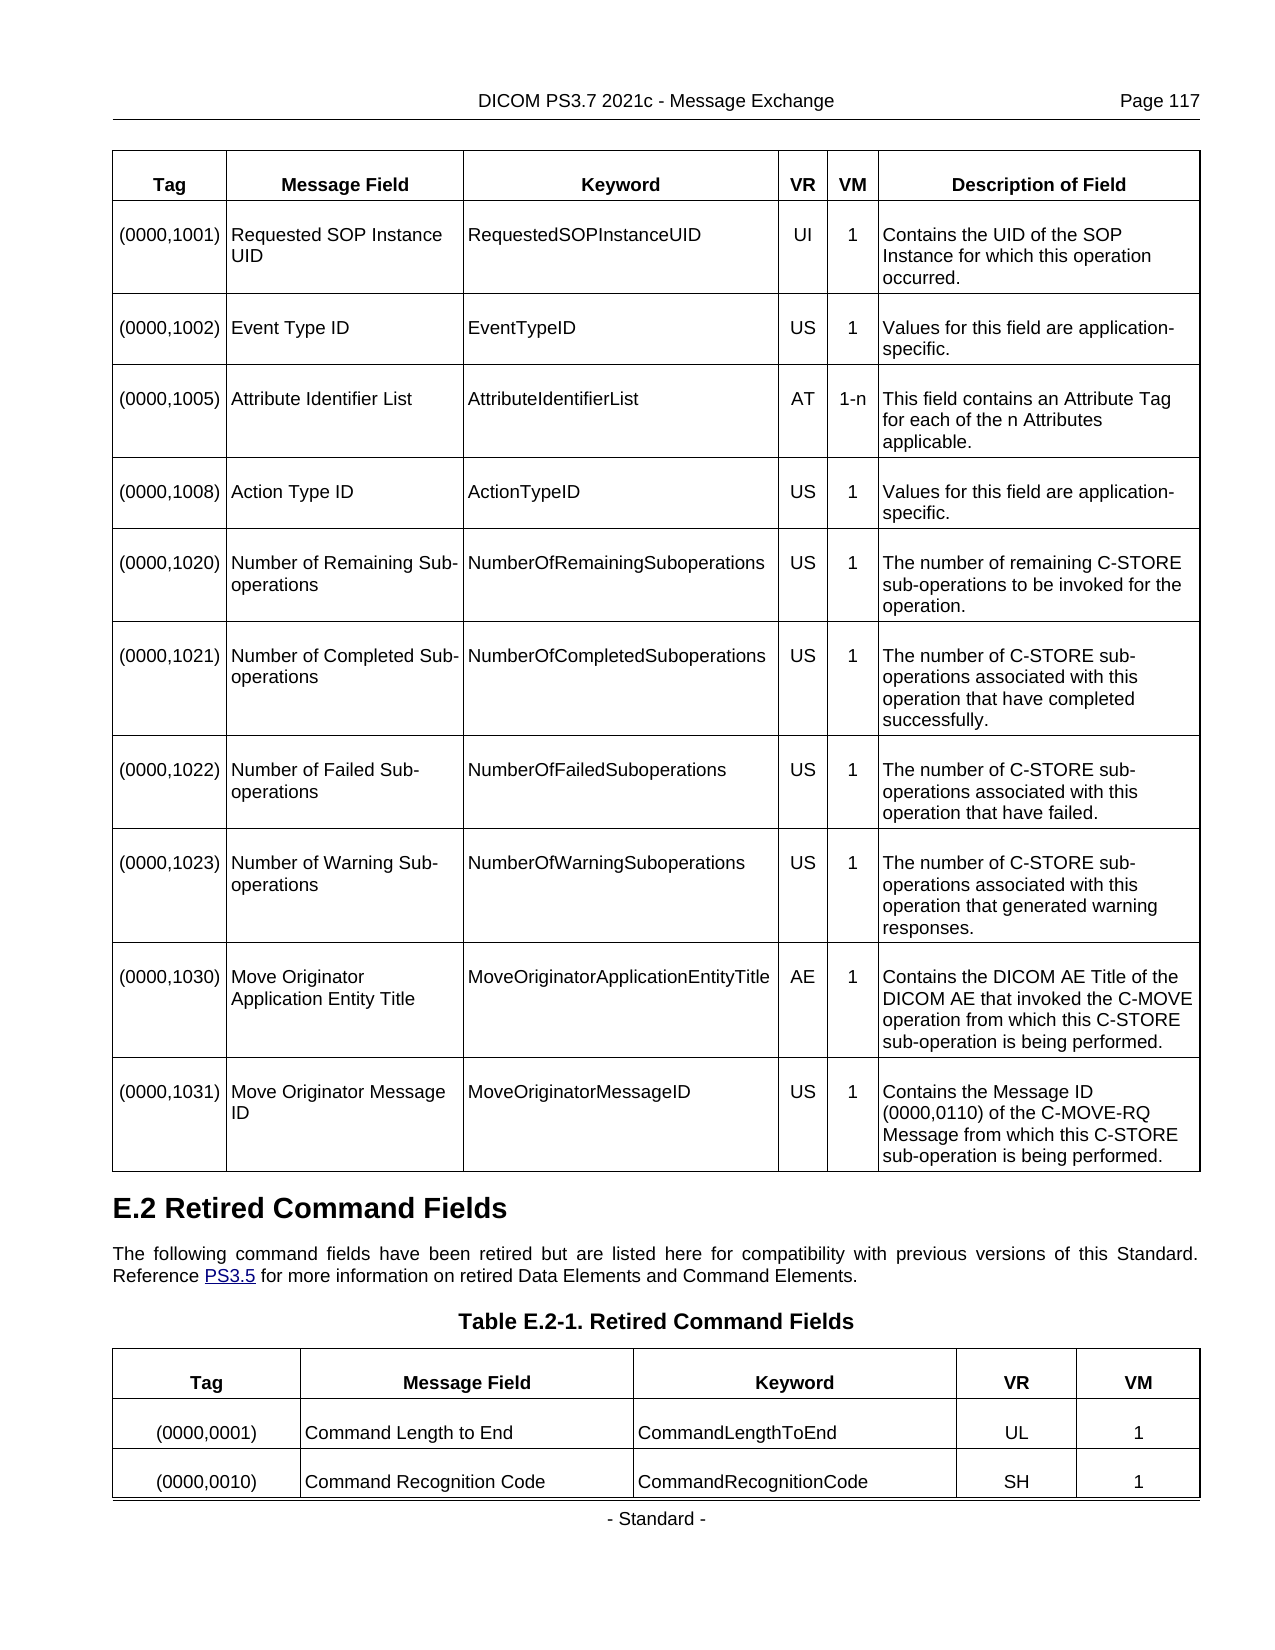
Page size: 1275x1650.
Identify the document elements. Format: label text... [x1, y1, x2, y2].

table_cell (0000,1020) [113, 529, 226, 621]
table_header Tag [113, 1349, 300, 1398]
table_header Description of Field [879, 151, 1199, 200]
table_cell US [779, 829, 827, 942]
table_cell 1 [828, 943, 878, 1057]
table_header VR [779, 151, 827, 200]
table_cell Number of Warning Sub-operations [227, 829, 463, 942]
table_header VM [1077, 1349, 1199, 1398]
table_cell Values for this field are application-specific. [879, 294, 1199, 364]
table_cell NumberOfFailedSuboperations [464, 736, 778, 828]
table_cell 1 [828, 294, 878, 364]
table_header Keyword [634, 1349, 956, 1398]
table_cell Command Recognition Code [301, 1449, 633, 1497]
table_cell Number of Completed Sub-operations [227, 622, 463, 735]
table_cell Requested SOP Instance UID [227, 201, 463, 292]
table_cell US [779, 622, 827, 735]
table_cell 1 [1077, 1449, 1199, 1497]
table_cell Contains the Message ID (0000,0110) of the C-MOVE-RQ Message from which this C-STORE sub-operation is being performed. [879, 1058, 1199, 1171]
table_cell (0000,1005) [113, 365, 226, 457]
table_cell (0000,1023) [113, 829, 226, 942]
table_cell Event Type ID [227, 294, 463, 364]
table_cell (0000,1002) [113, 294, 226, 364]
table_cell US [779, 294, 827, 364]
table_cell (0000,1031) [113, 1058, 226, 1171]
table_cell SH [957, 1449, 1076, 1497]
table_cell (0000,0001) [113, 1399, 300, 1447]
table_cell MoveOriginatorMessageID [464, 1058, 778, 1171]
table_cell Action Type ID [227, 458, 463, 528]
table_cell 1 [1077, 1399, 1199, 1447]
table_cell Number of Remaining Sub-operations [227, 529, 463, 621]
table_cell UI [779, 201, 827, 292]
table_cell ActionTypeID [464, 458, 778, 528]
table_cell US [779, 736, 827, 828]
table_cell NumberOfCompletedSuboperations [464, 622, 778, 735]
table_cell 1 [828, 736, 878, 828]
table_cell 1 [828, 458, 878, 528]
table_cell The number of C-STORE sub-operations associated with this operation that have failed. [879, 736, 1199, 828]
table_cell Attribute Identifier List [227, 365, 463, 457]
table_cell 1 [828, 201, 878, 292]
table_cell Values for this field are application-specific. [879, 458, 1199, 528]
table_cell RequestedSOPInstanceUID [464, 201, 778, 292]
table_cell (0000,1008) [113, 458, 226, 528]
table_cell Command Length to End [301, 1399, 633, 1447]
table_cell This field contains an Attribute Tag for each of the n Attributes applicable. [879, 365, 1199, 457]
text E.2 Retired Command Fields [112, 1191, 1200, 1224]
table_header Keyword [464, 151, 778, 200]
table_cell AttributeIdentifierList [464, 365, 778, 457]
table_cell Move Originator Application Entity Title [227, 943, 463, 1057]
table_cell US [779, 458, 827, 528]
table_cell (0000,1001) [113, 201, 226, 292]
table_header Tag [113, 151, 226, 200]
table_cell Number of Failed Sub-operations [227, 736, 463, 828]
table_header VM [828, 151, 878, 200]
table_cell CommandLengthToEnd [634, 1399, 956, 1447]
table_cell AE [779, 943, 827, 1057]
table_cell AT [779, 365, 827, 457]
table_cell (0000,1021) [113, 622, 226, 735]
table_cell 1 [828, 622, 878, 735]
text Table E.2-1. Retired Command Fields [112, 1309, 1200, 1334]
table_cell EventTypeID [464, 294, 778, 364]
table_cell Contains the UID of the SOP Instance for which this operation occurred. [879, 201, 1199, 292]
table_cell US [779, 1058, 827, 1171]
table_cell UL [957, 1399, 1076, 1447]
table_cell The number of remaining C-STORE sub-operations to be invoked for the operation. [879, 529, 1199, 621]
table_cell (0000,1030) [113, 943, 226, 1057]
table_cell CommandRecognitionCode [634, 1449, 956, 1497]
table_header Message Field [227, 151, 463, 200]
table_cell US [779, 529, 827, 621]
table_header Message Field [301, 1349, 633, 1398]
table_cell (0000,1022) [113, 736, 226, 828]
table_cell NumberOfRemainingSuboperations [464, 529, 778, 621]
table_cell 1-n [828, 365, 878, 457]
table_cell MoveOriginatorApplicationEntityTitle [464, 943, 778, 1057]
table_cell The number of C-STORE sub-operations associated with this operation that have completed successfully. [879, 622, 1199, 735]
table_cell 1 [828, 1058, 878, 1171]
table_cell The number of C-STORE sub-operations associated with this operation that generated warning responses. [879, 829, 1199, 942]
table_cell 1 [828, 829, 878, 942]
table_cell Contains the DICOM AE Title of the DICOM AE that invoked the C-MOVE operation from which this C-STORE sub-operation is being performed. [879, 943, 1199, 1057]
text The following command fields have been retired but are listed here for compatibility with previous versions of this Standard. Reference PS3.5 for more information on retired Data Elements and Command Elements. [112, 1243, 1200, 1286]
table_cell 1 [828, 529, 878, 621]
table_cell (0000,0010) [113, 1449, 300, 1497]
table_header VR [957, 1349, 1076, 1398]
table_cell Move Originator Message ID [227, 1058, 463, 1171]
table_cell NumberOfWarningSuboperations [464, 829, 778, 942]
